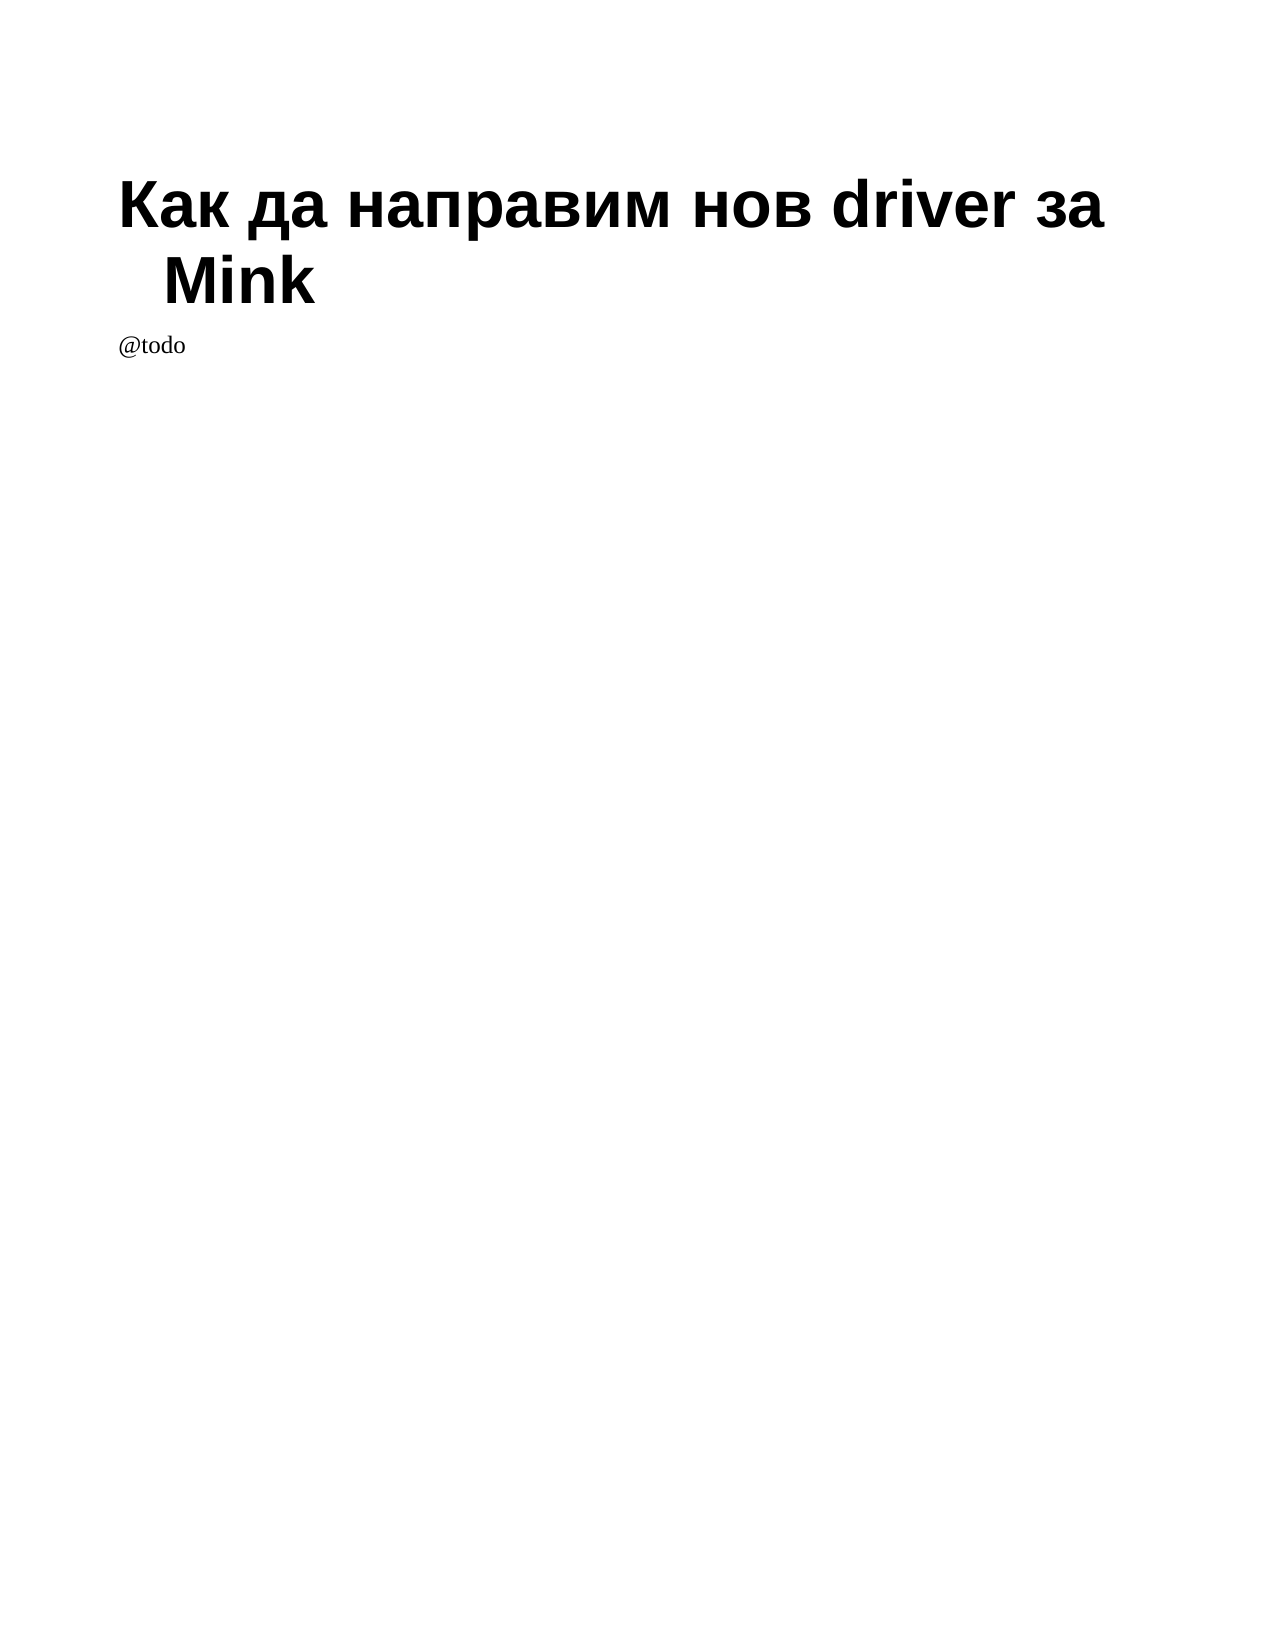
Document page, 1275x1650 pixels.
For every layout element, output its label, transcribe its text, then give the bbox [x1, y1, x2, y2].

subtitle Как да направим нов driver за Mink [118, 164, 1157, 318]
text @todo [118, 330, 1157, 359]
